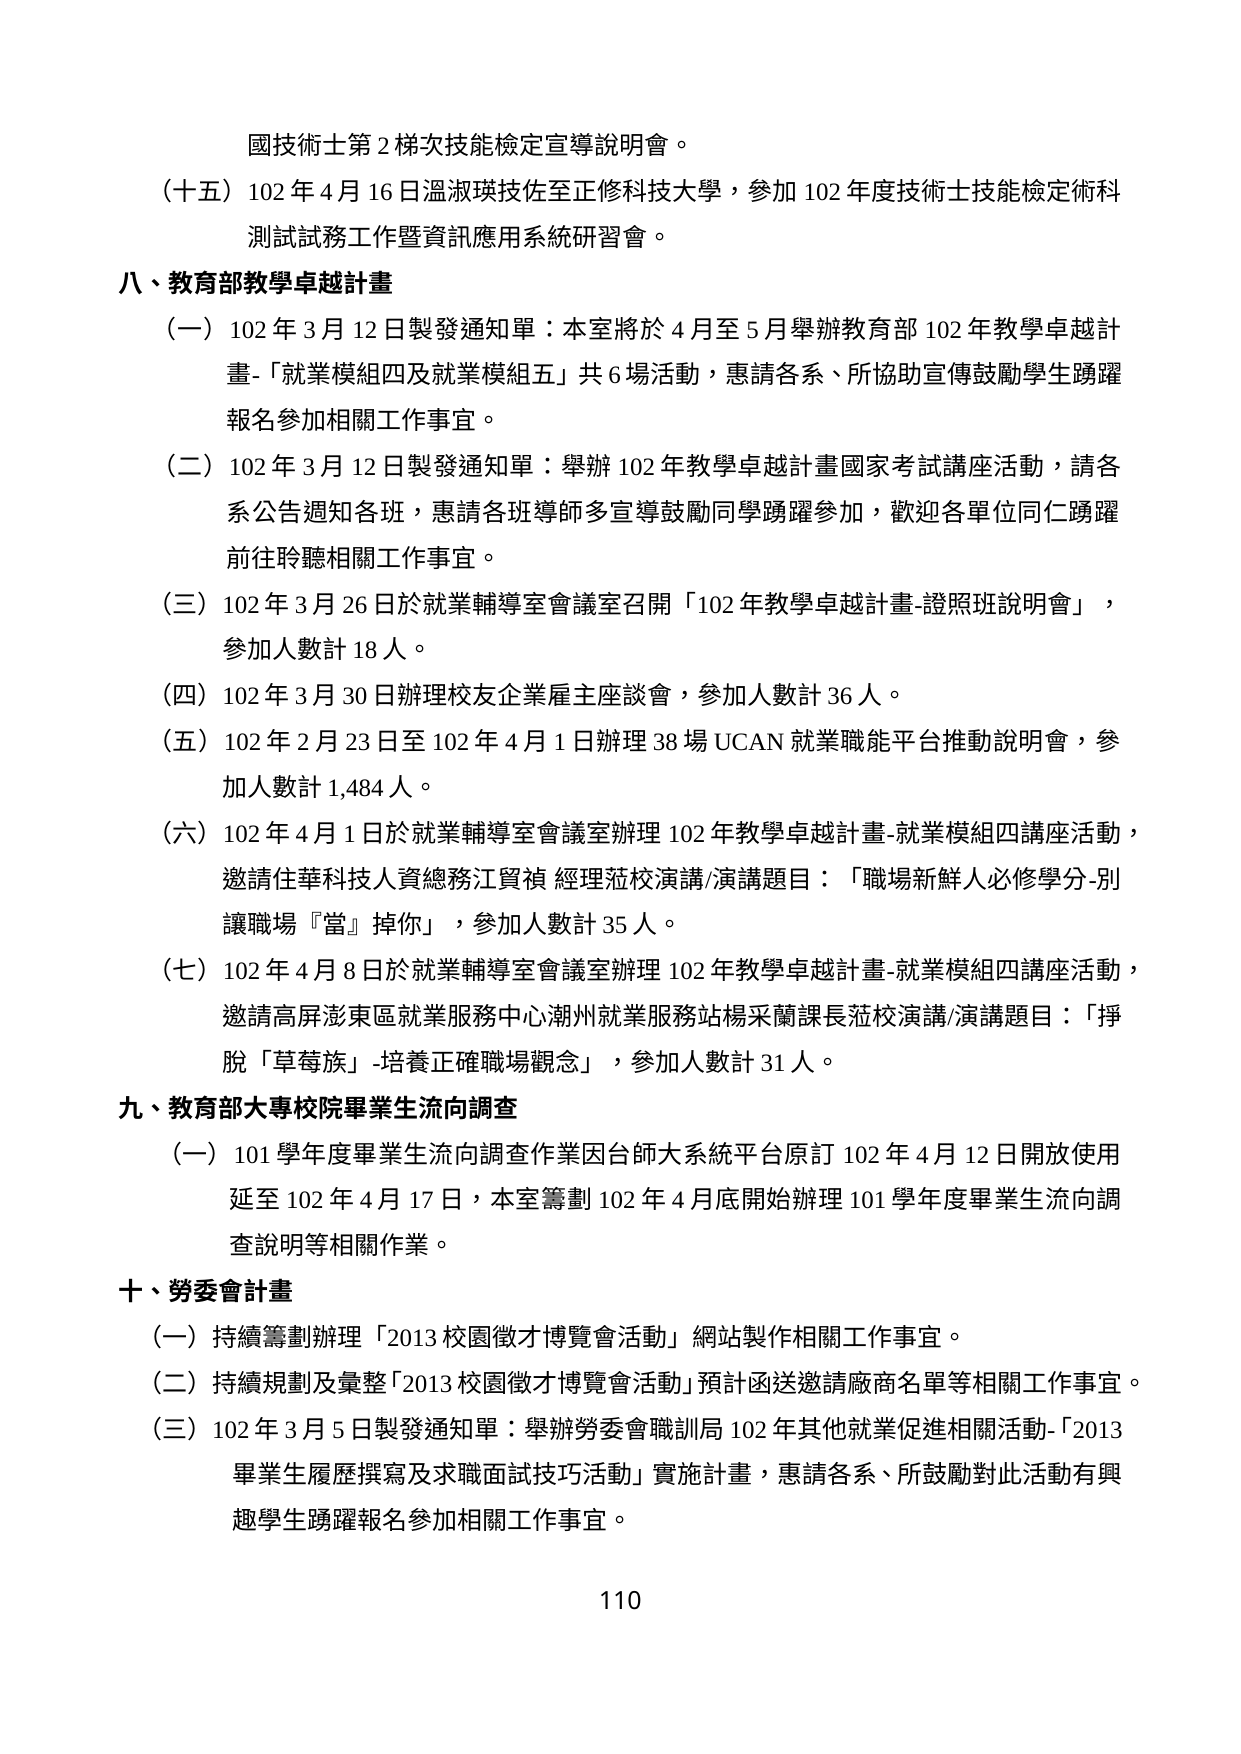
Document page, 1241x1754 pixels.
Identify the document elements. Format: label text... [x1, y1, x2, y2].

text （十五）102年4月16日溫淑瑛技佐至正修科技大學，參加102年度技術士技能檢定術科測試試務工作暨資訊應用系統研習會。 [147, 164, 1122, 256]
text （六）102年4月1日於就業輔導室會議室辦理102年教學卓越計畫-就業模組四講座活動，邀請住華科技人資總務江貿禎 經理蒞校演講/演講題目：「職場新鮮人必修學分-別讓職場『當』掉你」，參加人數計35人。 [147, 806, 1122, 943]
text （七）102年4月8日於就業輔導室會議室辦理102年教學卓越計畫-就業模組四講座活動，邀請高屏澎東區就業服務中心潮州就業服務站楊采蘭課長蒞校演講/演講題目：「掙脫「草莓族」-培養正確職場觀念」，參加人數計31人。 [147, 943, 1122, 1081]
text （三）102年3月26日於就業輔導室會議室召開「102年教學卓越計畫-證照班說明會」，參加人數計18人。 [147, 576, 1122, 668]
text （一）102年3月12日製發通知單：本室將於4月至5月舉辦教育部102年教學卓越計畫-「就業模組四及就業模組五」共6場活動，惠請各系、所協助宣傳鼓勵學生踴躍報名參加相關工作事宜。 [152, 301, 1122, 439]
text （四）102年3月30日辦理校友企業雇主座談會，參加人數計36人。 [147, 668, 1122, 714]
text （一）101學年度畢業生流向調查作業因台師大系統平台原訂102年4月12日開放使用延至102年4月17日，本室籌劃102年4月底開始辦理101學年度畢業生流向調查說明等相關作業。 [157, 1126, 1122, 1264]
text （三）102年3月5日製發通知單：舉辦勞委會職訓局102年其他就業促進相關活動-「2013畢業生履歷撰寫及求職面試技巧活動」實施計畫，惠請各系、所鼓勵對此活動有興趣學生踴躍報名參加相關工作事宜。 [118, 1401, 1122, 1539]
text （五）102年2月23日至102年4月1日辦理38場UCAN就業職能平台推動說明會，參加人數計1,484人。 [147, 714, 1122, 806]
text 國技術士第2梯次技能檢定宣導說明會。 [147, 118, 1122, 164]
text 十、勞委會計畫 [118, 1264, 1122, 1310]
text （二）102年3月12日製發通知單：舉辦102年教學卓越計畫國家考試講座活動，請各系公告週知各班，惠請各班導師多宣導鼓勵同學踴躍參加，歡迎各單位同仁踴躍前往聆聽相關工作事宜。 [152, 439, 1122, 576]
text 八、教育部教學卓越計畫 [118, 256, 1122, 301]
text 九、教育部大專校院畢業生流向調查 [118, 1081, 1122, 1126]
text （一）持續籌劃辦理「2013校園徵才博覽會活動」網站製作相關工作事宜。 [118, 1310, 1122, 1356]
text （二）持續規劃及彙整「2013校園徵才博覽會活動」預計函送邀請廠商名單等相關工作事宜。 [118, 1356, 1122, 1401]
